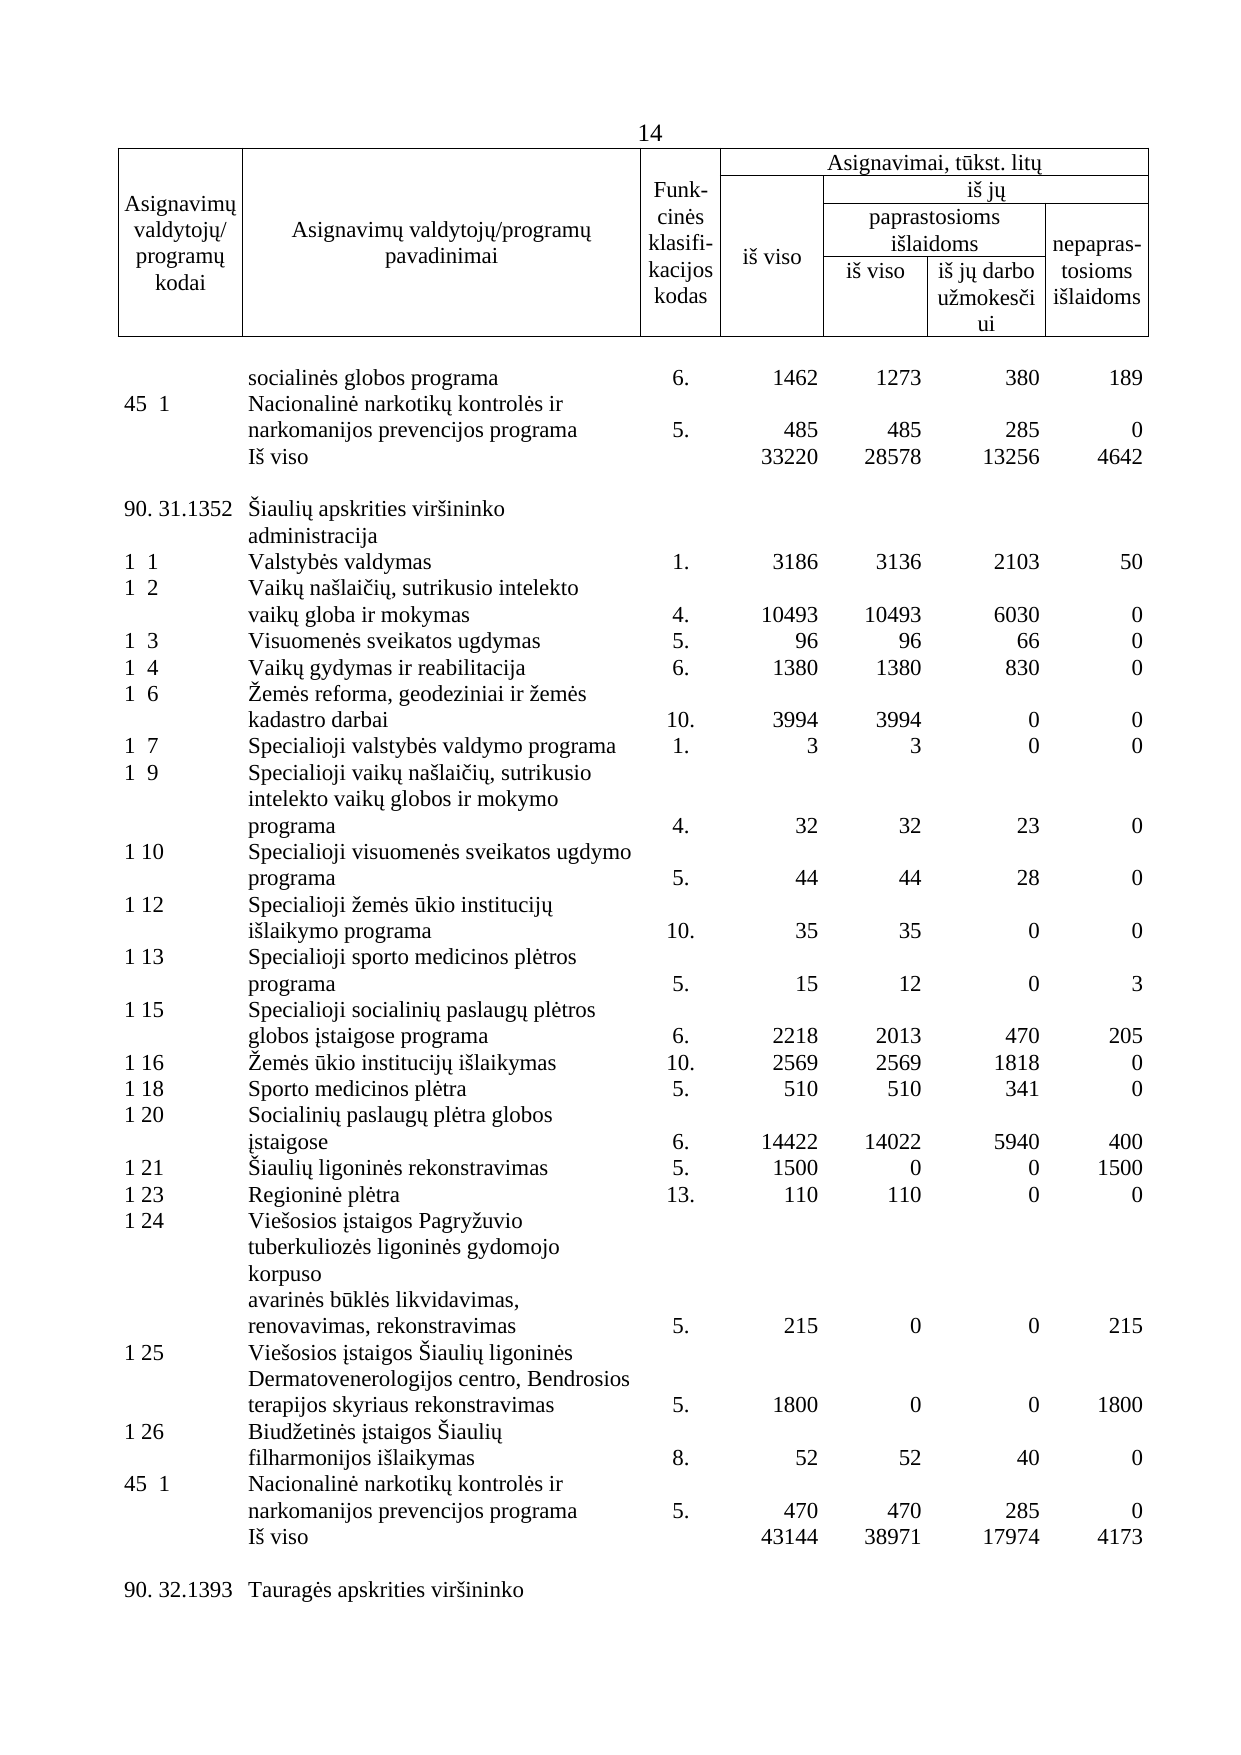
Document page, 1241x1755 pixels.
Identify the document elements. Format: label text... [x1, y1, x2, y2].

table_cell [824, 944, 927, 970]
table_cell [824, 495, 927, 522]
table_cell Dermatovenerologijos centro, Bendrosios [242, 1365, 641, 1391]
table_cell iš viso [824, 257, 927, 336]
table_cell 0 [927, 970, 1045, 996]
table_cell 0 [1045, 1444, 1148, 1471]
table_cell Vaikų našlaičių, sutrikusio intelekto [242, 575, 641, 601]
table_cell 14022 [824, 1128, 927, 1154]
table_cell [824, 337, 927, 364]
table_cell 0 [1045, 1497, 1148, 1523]
table_cell [242, 469, 641, 495]
table_cell 3994 [824, 706, 927, 733]
table_cell socialinės globos programa [242, 364, 641, 390]
table_cell 3136 [824, 548, 927, 574]
table_cell 215 [720, 1313, 824, 1339]
table_cell 35 [824, 917, 927, 943]
table_cell 96 [824, 627, 927, 653]
table_cell 0 [1045, 1181, 1148, 1207]
table_cell [824, 759, 927, 785]
table_cell [824, 1207, 927, 1233]
table_cell 52 [720, 1444, 824, 1471]
table_cell [641, 337, 720, 364]
table_cell [1045, 996, 1148, 1022]
table_cell 380 [927, 364, 1045, 390]
table_cell 6. [641, 654, 720, 680]
table_cell [927, 337, 1045, 364]
table_cell 32 [720, 812, 824, 838]
table_cell 1 9 [118, 759, 242, 785]
table_cell 1800 [720, 1391, 824, 1418]
table_cell [927, 891, 1045, 917]
table_cell 8. [641, 1444, 720, 1471]
table_cell Žemės ūkio institucijų išlaikymas [242, 1049, 641, 1075]
table_cell 1 23 [118, 1181, 242, 1207]
table_cell 43144 [720, 1523, 824, 1549]
table_cell Vaikų gydymas ir reabilitacija [242, 654, 641, 680]
table_cell [641, 1523, 720, 1549]
table_cell 485 [824, 416, 927, 443]
table_cell Viešosios įstaigos Šiaulių ligoninės [242, 1339, 641, 1365]
table_cell [118, 1365, 242, 1391]
table_cell [720, 759, 824, 785]
table_cell programa [242, 970, 641, 996]
table_cell 1 1 [118, 548, 242, 574]
table_cell [1045, 759, 1148, 785]
table_cell [641, 469, 720, 495]
table_cell [118, 1444, 242, 1471]
table_cell [1045, 390, 1148, 416]
table_cell [927, 1286, 1045, 1312]
table_cell 5. [641, 864, 720, 891]
table_cell Specialioji visuomenės sveikatos ugdymo [242, 838, 641, 864]
table_cell [641, 495, 720, 522]
table_cell [118, 443, 242, 469]
table_cell [641, 390, 720, 416]
table_cell [1045, 785, 1148, 812]
table_header Asignavimai, tūkst. litų [721, 149, 1148, 175]
table_cell 2569 [824, 1049, 927, 1075]
table_cell [927, 944, 1045, 970]
table_cell 4173 [1045, 1523, 1148, 1549]
table_cell [641, 522, 720, 548]
table_cell Specialioji žemės ūkio institucijų [242, 891, 641, 917]
table_cell Iš viso [242, 1523, 641, 1549]
table_cell [118, 1128, 242, 1154]
table_cell 0 [1045, 917, 1148, 943]
table_header Asignavimų valdytojų/programų pavadinimai [243, 149, 640, 336]
table_cell [1045, 1207, 1148, 1233]
table_cell [927, 1576, 1045, 1602]
table_cell [641, 575, 720, 601]
table_cell [1045, 469, 1148, 495]
table_cell [927, 785, 1045, 812]
table_cell [641, 1576, 720, 1602]
table_cell 285 [927, 416, 1045, 443]
table_cell [1045, 891, 1148, 917]
table_cell 1. [641, 548, 720, 574]
table_cell 10493 [720, 601, 824, 627]
table_cell [720, 1286, 824, 1312]
table_cell 830 [927, 654, 1045, 680]
table_cell 1 12 [118, 891, 242, 917]
table_cell iš jų [824, 176, 1148, 202]
table_cell [720, 1550, 824, 1576]
table_cell [720, 1365, 824, 1391]
table_cell 4. [641, 812, 720, 838]
table_cell 13. [641, 1181, 720, 1207]
table_cell programa [242, 864, 641, 891]
table_cell 0 [927, 1313, 1045, 1339]
table_cell [824, 1339, 927, 1365]
table_cell [641, 1233, 720, 1286]
table_cell 44 [824, 864, 927, 891]
table_cell 0 [1045, 416, 1148, 443]
table_cell 1. [641, 733, 720, 759]
table_cell [1045, 1233, 1148, 1286]
table_cell 5. [641, 970, 720, 996]
table_cell [1045, 575, 1148, 601]
table_cell renovavimas, rekonstravimas [242, 1313, 641, 1339]
table_cell [641, 838, 720, 864]
table_cell 1818 [927, 1049, 1045, 1075]
table_cell 470 [824, 1497, 927, 1523]
table_cell narkomanijos prevencijos programa [242, 1497, 641, 1523]
table_cell [824, 469, 927, 495]
table_cell 52 [824, 1444, 927, 1471]
table_cell 15 [720, 970, 824, 996]
table_cell 0 [1045, 733, 1148, 759]
table_cell [720, 1339, 824, 1365]
table_cell 1 20 [118, 1102, 242, 1128]
table_cell [927, 1233, 1045, 1286]
table_cell [927, 680, 1045, 706]
table_cell 1500 [720, 1154, 824, 1181]
table_cell 3 [720, 733, 824, 759]
table_cell 28 [927, 864, 1045, 891]
table_cell 2013 [824, 1023, 927, 1049]
table_cell [720, 575, 824, 601]
table_cell [641, 1365, 720, 1391]
table_cell 50 [1045, 548, 1148, 574]
table_cell [824, 1471, 927, 1497]
table_cell Iš viso [242, 443, 641, 469]
table_cell 6. [641, 364, 720, 390]
table_cell [720, 1576, 824, 1602]
table_cell [927, 996, 1045, 1022]
table_cell Nacionalinė narkotikų kontrolės ir [242, 390, 641, 416]
table_cell Nacionalinė narkotikų kontrolės ir [242, 1471, 641, 1497]
table_header Funk-cinės klasifi-kacijos kodas [641, 149, 720, 336]
table_cell 33220 [720, 443, 824, 469]
table_cell 40 [927, 1444, 1045, 1471]
table_cell paprastosioms išlaidoms [824, 204, 1045, 256]
table_cell [720, 996, 824, 1022]
table_cell [720, 337, 824, 364]
table_cell [1045, 1550, 1148, 1576]
table_cell iš viso [721, 176, 823, 336]
table_cell 3186 [720, 548, 824, 574]
table_cell [720, 1471, 824, 1497]
table_cell Specialioji socialinių paslaugų plėtros [242, 996, 641, 1022]
table_cell 0 [1045, 864, 1148, 891]
table_cell Žemės reforma, geodeziniai ir žemės [242, 680, 641, 706]
table_cell [927, 522, 1045, 548]
table_cell 1 10 [118, 838, 242, 864]
table_cell 1800 [1045, 1391, 1148, 1418]
table_cell 1 3 [118, 627, 242, 653]
table_cell [1045, 1286, 1148, 1312]
table_cell [118, 812, 242, 838]
table_cell 5. [641, 416, 720, 443]
table_cell 1 6 [118, 680, 242, 706]
table_cell [1045, 1576, 1148, 1602]
table_cell 110 [720, 1181, 824, 1207]
table_cell [720, 785, 824, 812]
table_cell 0 [927, 917, 1045, 943]
table_cell Šiaulių apskrities viršininko [242, 495, 641, 522]
table_cell [1045, 1471, 1148, 1497]
table_cell 4. [641, 601, 720, 627]
table_cell 5. [641, 1497, 720, 1523]
table_cell 510 [720, 1075, 824, 1102]
table_cell 35 [720, 917, 824, 943]
table_cell [824, 1286, 927, 1312]
table_cell 485 [720, 416, 824, 443]
table_cell 1 21 [118, 1154, 242, 1181]
table_cell [118, 364, 242, 390]
table_cell [1045, 1339, 1148, 1365]
table_cell 0 [1045, 706, 1148, 733]
table_cell [641, 1286, 720, 1312]
table_cell [118, 1497, 242, 1523]
table_cell [720, 469, 824, 495]
table_cell [720, 522, 824, 548]
table_cell 2103 [927, 548, 1045, 574]
table_cell [118, 1391, 242, 1418]
table_cell 6. [641, 1128, 720, 1154]
table_cell [641, 785, 720, 812]
table_cell [927, 759, 1045, 785]
table_cell [242, 1550, 641, 1576]
table_cell nepapras-tosioms išlaidoms [1046, 204, 1148, 336]
table_cell [927, 1550, 1045, 1576]
table_cell 0 [927, 733, 1045, 759]
table_cell [118, 917, 242, 943]
table_cell 510 [824, 1075, 927, 1102]
table_cell [641, 1550, 720, 1576]
table_cell 400 [1045, 1128, 1148, 1154]
table_cell [1045, 1418, 1148, 1444]
table_cell išlaikymo programa [242, 917, 641, 943]
table_cell [720, 944, 824, 970]
table_cell 285 [927, 1497, 1045, 1523]
table_cell 0 [1045, 627, 1148, 653]
table_cell 4642 [1045, 443, 1148, 469]
table_cell 38971 [824, 1523, 927, 1549]
table_cell 45 1 [118, 1471, 242, 1497]
table_cell programa [242, 812, 641, 838]
table_cell [641, 680, 720, 706]
table_cell [1045, 944, 1148, 970]
table_cell [118, 1523, 242, 1549]
table_cell 5. [641, 1391, 720, 1418]
table_cell [927, 1102, 1045, 1128]
table_cell terapijos skyriaus rekonstravimas [242, 1391, 641, 1418]
table_cell 341 [927, 1075, 1045, 1102]
table_cell 1462 [720, 364, 824, 390]
table_header Asignavimų valdytojų/ programų kodai [119, 149, 242, 336]
table_cell [720, 838, 824, 864]
table_cell [641, 891, 720, 917]
table_cell 10. [641, 706, 720, 733]
table_cell 32 [824, 812, 927, 838]
table_cell [824, 1102, 927, 1128]
table_cell Specialioji vaikų našlaičių, sutrikusio [242, 759, 641, 785]
table_cell 10. [641, 917, 720, 943]
table_cell 0 [927, 706, 1045, 733]
table_cell 14422 [720, 1128, 824, 1154]
table_cell [824, 1365, 927, 1391]
table_cell [824, 1418, 927, 1444]
table_cell 3994 [720, 706, 824, 733]
table_cell 470 [720, 1497, 824, 1523]
table_cell 5. [641, 1313, 720, 1339]
table_cell [927, 469, 1045, 495]
table_cell 0 [824, 1391, 927, 1418]
table_cell [1045, 522, 1148, 548]
table_cell 470 [927, 1023, 1045, 1049]
table_cell [641, 1418, 720, 1444]
table_cell Sporto medicinos plėtra [242, 1075, 641, 1102]
table_cell [927, 838, 1045, 864]
table_cell 1 7 [118, 733, 242, 759]
table_cell [118, 469, 242, 495]
table_cell [824, 390, 927, 416]
table_cell [720, 1233, 824, 1286]
table_cell [641, 1207, 720, 1233]
table_cell 23 [927, 812, 1045, 838]
table_cell 2569 [720, 1049, 824, 1075]
table_cell 12 [824, 970, 927, 996]
table_cell [118, 522, 242, 548]
table_cell 0 [824, 1154, 927, 1181]
table_cell [720, 1102, 824, 1128]
table_cell 0 [1045, 1049, 1148, 1075]
table_cell Šiaulių ligoninės rekonstravimas [242, 1154, 641, 1181]
table_cell [824, 1576, 927, 1602]
table_cell 0 [824, 1313, 927, 1339]
table_cell globos įstaigose programa [242, 1023, 641, 1049]
table_cell [927, 495, 1045, 522]
table_cell [824, 522, 927, 548]
table_cell [824, 996, 927, 1022]
table_cell [927, 1365, 1045, 1391]
table_cell 1380 [720, 654, 824, 680]
table_cell 66 [927, 627, 1045, 653]
table_cell Specialioji valstybės valdymo programa [242, 733, 641, 759]
table_cell [641, 1339, 720, 1365]
table_cell 215 [1045, 1313, 1148, 1339]
table_cell [118, 785, 242, 812]
table_cell 1 16 [118, 1049, 242, 1075]
table_cell 1 2 [118, 575, 242, 601]
table_cell Viešosios įstaigos Pagryžuvio [242, 1207, 641, 1233]
table_cell 90. 32.1393 [118, 1576, 242, 1602]
table_cell [118, 416, 242, 443]
table_cell [824, 785, 927, 812]
table_cell [118, 1313, 242, 1339]
table_cell 96 [720, 627, 824, 653]
table_cell [118, 337, 242, 364]
table_cell 1 25 [118, 1339, 242, 1365]
table_cell Socialinių paslaugų plėtra globos [242, 1102, 641, 1128]
table_cell 0 [927, 1154, 1045, 1181]
table_cell [1045, 838, 1148, 864]
table_cell 0 [1045, 601, 1148, 627]
table_cell 10. [641, 1049, 720, 1075]
table_cell Specialioji sporto medicinos plėtros [242, 944, 641, 970]
table_cell tuberkuliozės ligoninės gydomojo korpuso [242, 1233, 641, 1286]
table_cell [118, 970, 242, 996]
table_cell 90. 31.1352 [118, 495, 242, 522]
table_cell [824, 838, 927, 864]
table_cell 3 [824, 733, 927, 759]
table_cell [927, 1339, 1045, 1365]
table_cell Regioninė plėtra [242, 1181, 641, 1207]
table_cell [118, 601, 242, 627]
table_cell 0 [927, 1391, 1045, 1418]
table_cell įstaigose [242, 1128, 641, 1154]
table_cell [641, 944, 720, 970]
table_cell 1 26 [118, 1418, 242, 1444]
table_cell vaikų globa ir mokymas [242, 601, 641, 627]
table_cell 3 [1045, 970, 1148, 996]
table_cell [641, 1102, 720, 1128]
table_cell Visuomenės sveikatos ugdymas [242, 627, 641, 653]
table_cell [118, 1550, 242, 1576]
table_cell 5. [641, 1075, 720, 1102]
table_cell [824, 1233, 927, 1286]
table_cell 44 [720, 864, 824, 891]
table_cell 1 13 [118, 944, 242, 970]
table_cell 2218 [720, 1023, 824, 1049]
table_cell [242, 337, 641, 364]
table_cell 1380 [824, 654, 927, 680]
table_cell 1 4 [118, 654, 242, 680]
table_cell kadastro darbai [242, 706, 641, 733]
table_cell [641, 759, 720, 785]
table_cell Tauragės apskrities viršininko [242, 1576, 641, 1602]
table_cell [824, 891, 927, 917]
table_cell [927, 1418, 1045, 1444]
table_cell 0 [927, 1181, 1045, 1207]
table_cell 5. [641, 627, 720, 653]
table_cell [824, 575, 927, 601]
table_cell 205 [1045, 1023, 1148, 1049]
table_cell iš jų darbo užmokesčiui [928, 257, 1045, 336]
table_cell [720, 495, 824, 522]
table_cell [1045, 1365, 1148, 1391]
table_cell [641, 1471, 720, 1497]
table_cell [118, 706, 242, 733]
table_cell [641, 443, 720, 469]
table_cell administracija [242, 522, 641, 548]
table_cell [720, 1418, 824, 1444]
table_cell 13256 [927, 443, 1045, 469]
table_cell 1 18 [118, 1075, 242, 1102]
table_cell 0 [1045, 812, 1148, 838]
table_cell 110 [824, 1181, 927, 1207]
table_cell Valstybės valdymas [242, 548, 641, 574]
table_cell intelekto vaikų globos ir mokymo [242, 785, 641, 812]
table_cell [927, 390, 1045, 416]
table_cell 17974 [927, 1523, 1045, 1549]
table_cell 0 [1045, 654, 1148, 680]
table_cell [118, 1023, 242, 1049]
table_cell 1500 [1045, 1154, 1148, 1181]
table_cell [720, 1207, 824, 1233]
table_cell Biudžetinės įstaigos Šiaulių [242, 1418, 641, 1444]
table_cell [824, 680, 927, 706]
table_cell [927, 575, 1045, 601]
table_cell 6030 [927, 601, 1045, 627]
table_cell [118, 1286, 242, 1312]
table_cell 189 [1045, 364, 1148, 390]
table_cell [824, 1550, 927, 1576]
table_cell [927, 1207, 1045, 1233]
table_cell 5. [641, 1154, 720, 1181]
table_cell [720, 680, 824, 706]
table_cell [118, 1233, 242, 1286]
table_cell 28578 [824, 443, 927, 469]
table_cell [641, 996, 720, 1022]
table_cell [927, 1471, 1045, 1497]
table_cell 6. [641, 1023, 720, 1049]
table_cell 1273 [824, 364, 927, 390]
table_cell 1 24 [118, 1207, 242, 1233]
table_cell [1045, 495, 1148, 522]
table_cell [118, 864, 242, 891]
table_cell [1045, 680, 1148, 706]
table_cell filharmonijos išlaikymas [242, 1444, 641, 1471]
table_cell 10493 [824, 601, 927, 627]
table_cell narkomanijos prevencijos programa [242, 416, 641, 443]
table_cell [720, 390, 824, 416]
table_cell [1045, 337, 1148, 364]
table_cell [720, 891, 824, 917]
table_cell 5940 [927, 1128, 1045, 1154]
table_cell 45 1 [118, 390, 242, 416]
table_cell 0 [1045, 1075, 1148, 1102]
table_cell avarinės būklės likvidavimas, [242, 1286, 641, 1312]
table_cell 1 15 [118, 996, 242, 1022]
table_cell [1045, 1102, 1148, 1128]
